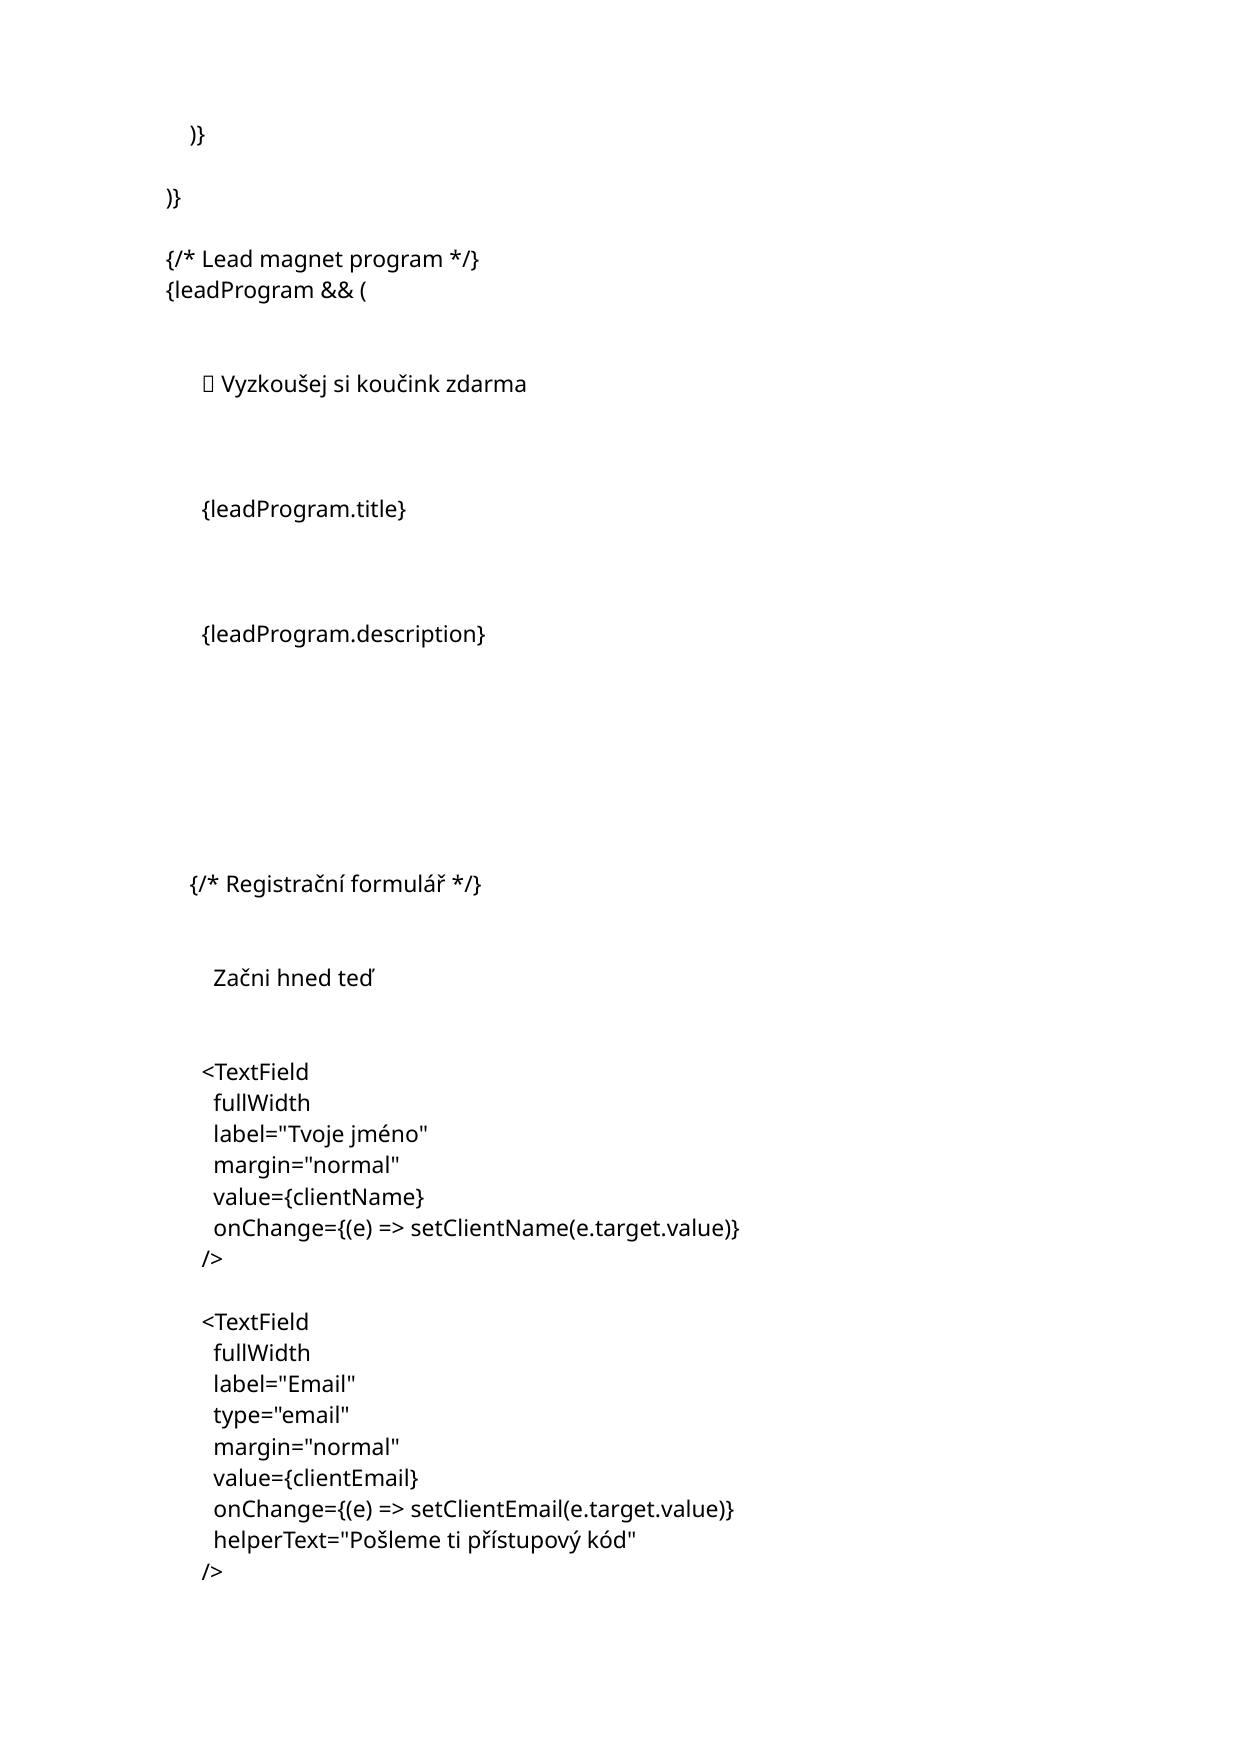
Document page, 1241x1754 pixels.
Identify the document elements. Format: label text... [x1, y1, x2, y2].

text {leadProgram.description} [118, 618, 1122, 649]
text margin="normal" [118, 1149, 1122, 1181]
text {/* Lead magnet program */} [118, 243, 1122, 274]
text {leadProgram && ( [118, 274, 1122, 306]
text )} [118, 118, 1122, 149]
text onChange={(e) => setClientEmail(e.target.value)} [118, 1493, 1122, 1524]
text Začni hned teď [118, 962, 1122, 993]
text {leadProgram.title} [118, 493, 1122, 524]
text onChange={(e) => setClientName(e.target.value)} [118, 1212, 1122, 1243]
text value={clientName} [118, 1181, 1122, 1212]
text {/* Registrační formulář */} [118, 868, 1122, 899]
text /> [118, 1556, 1122, 1587]
text fullWidth [118, 1087, 1122, 1118]
text 🎁 Vyzkoušej si koučink zdarma [118, 368, 1122, 399]
text label="Tvoje jméno" [118, 1118, 1122, 1149]
text helperText="Pošleme ti přístupový kód" [118, 1524, 1122, 1556]
text label="Email" [118, 1368, 1122, 1399]
text <TextField [118, 1306, 1122, 1337]
text value={clientEmail} [118, 1462, 1122, 1493]
text /> [118, 1243, 1122, 1274]
text margin="normal" [118, 1431, 1122, 1462]
text type="email" [118, 1399, 1122, 1431]
text fullWidth [118, 1337, 1122, 1368]
text )} [118, 181, 1122, 212]
text <TextField [118, 1056, 1122, 1087]
